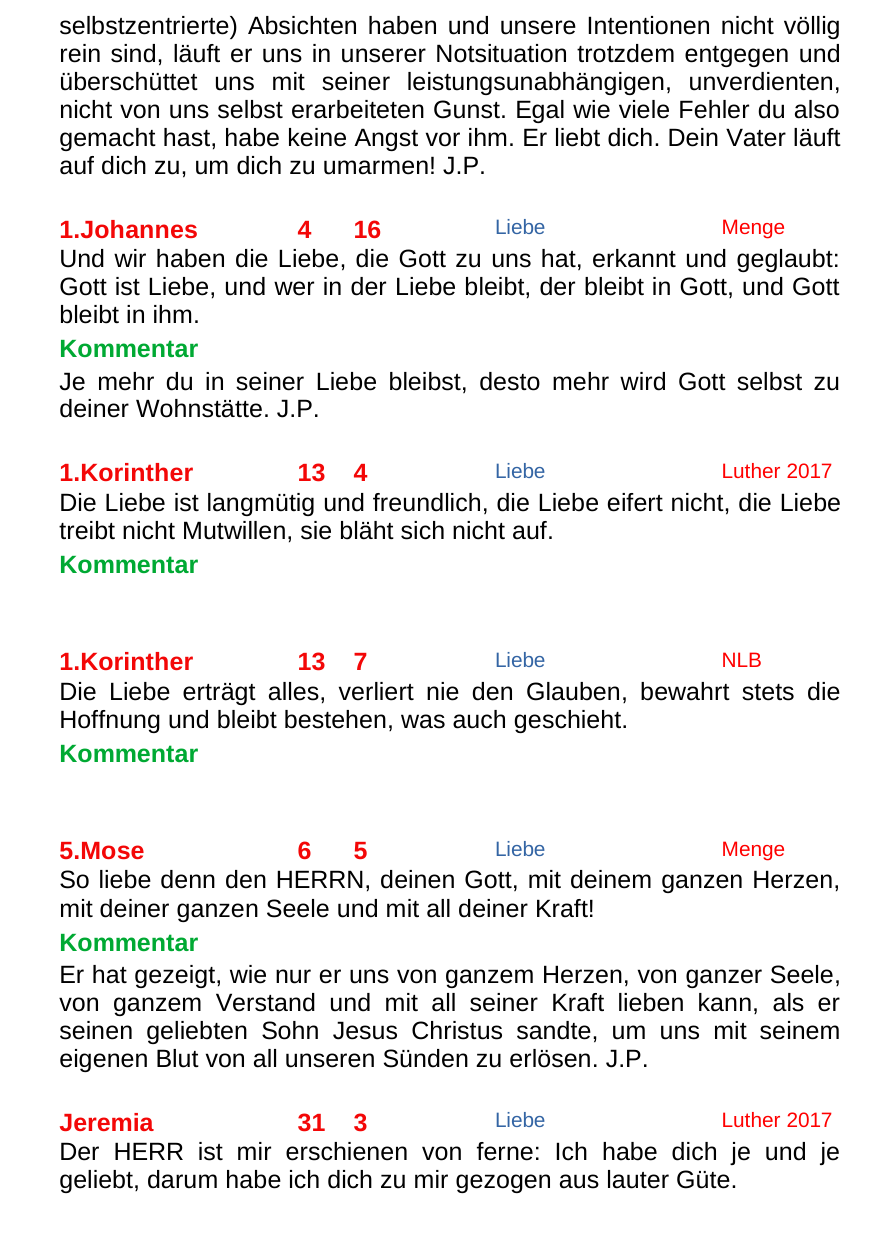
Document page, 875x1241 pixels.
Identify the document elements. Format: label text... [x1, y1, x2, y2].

table_cell Luther 2017 [721, 1109, 844, 1138]
table_cell Die Liebe erträgt alles, verliert nie den Glauben, bewahrt stets die Hoffnung und bleibt bestehen, was auch geschieht. [59, 678, 842, 733]
table_cell [677, 216, 721, 245]
table_cell [427, 216, 495, 245]
table_cell [495, 335, 677, 364]
table_cell [59, 545, 844, 551]
table_cell Kommentar [59, 740, 206, 769]
table_cell [59, 923, 844, 928]
table_cell 6 [298, 837, 342, 866]
table_cell 5 [353, 837, 427, 866]
table_cell [721, 740, 842, 769]
table_cell [427, 648, 495, 677]
table_cell [677, 837, 721, 866]
table_cell Kommentar [59, 335, 206, 364]
table_cell [427, 1109, 495, 1138]
table_cell Liebe [495, 459, 677, 488]
table_cell [342, 1109, 353, 1138]
table_cell [495, 551, 677, 580]
table_cell [298, 740, 342, 769]
table_cell [721, 929, 842, 958]
table_cell [59, 180, 844, 216]
table_cell Je mehr du in seiner Liebe bleibst, desto mehr wird Gott selbst zu deiner Wohnstätte. J.P. [59, 368, 842, 423]
table_cell [342, 929, 353, 958]
table_cell Menge [721, 837, 844, 866]
table_cell [677, 929, 721, 958]
table_cell [59, 424, 844, 459]
table_cell [353, 335, 427, 364]
table_cell [206, 929, 297, 958]
table_cell [206, 335, 297, 364]
table_cell [59, 613, 844, 648]
table_cell Kommentar [59, 929, 206, 958]
table_cell [677, 335, 721, 364]
table_cell [59, 734, 844, 739]
table_cell 13 [298, 459, 342, 488]
table_cell Der HERR ist mir erschienen von ferne: Ich habe dich je und je geliebt, darum habe ich dich zu mir gezogen aus lauter Güte. [59, 1138, 842, 1194]
table_cell [342, 837, 353, 866]
table_cell [677, 648, 721, 677]
table_cell [342, 551, 353, 580]
table_cell [298, 929, 342, 958]
table_cell Kommentar [59, 551, 206, 580]
table_cell [342, 459, 353, 488]
table_cell [342, 648, 353, 677]
table_cell 4 [298, 216, 342, 245]
table_cell NLB [721, 648, 844, 677]
table_cell Liebe [495, 648, 677, 677]
table_cell So liebe denn den HERRN, deinen Gott, mit deinem ganzen Herzen, mit deiner ganzen Seele und mit all deiner Kraft! [59, 866, 842, 922]
table_cell 13 [298, 648, 342, 677]
table_cell 16 [353, 216, 427, 245]
table_cell [427, 837, 495, 866]
table_cell 31 [298, 1109, 342, 1138]
table_cell [353, 740, 427, 769]
table_cell [677, 740, 721, 769]
table_cell Jeremia [59, 1109, 297, 1138]
table_cell 7 [353, 648, 427, 677]
table_cell Luther 2017 [721, 459, 844, 488]
table_cell [342, 216, 353, 245]
table_cell [677, 551, 721, 580]
table_cell [59, 801, 844, 837]
table_cell [721, 551, 842, 580]
table_cell 1.Korinther [59, 459, 297, 488]
table_cell [298, 551, 342, 580]
table_cell 3 [353, 1109, 427, 1138]
table_cell [427, 551, 495, 580]
table_cell [677, 459, 721, 488]
table_cell Liebe [495, 1109, 677, 1138]
table_cell [342, 740, 353, 769]
table_cell [298, 335, 342, 364]
table_cell [206, 740, 297, 769]
table_cell Die Liebe ist langmütig und freundlich, die Liebe eifert nicht, die Liebe treibt nicht Mutwillen, sie bläht sich nicht auf. [59, 489, 842, 544]
table_cell 5.Mose [59, 837, 297, 866]
table_cell 1.Korinther [59, 648, 297, 677]
table_cell [495, 740, 677, 769]
table_cell [427, 459, 495, 488]
table_cell Menge [721, 216, 844, 245]
table_cell [427, 740, 495, 769]
table_cell [427, 335, 495, 364]
table_cell 1.Johannes [59, 216, 297, 245]
table_cell [59, 583, 842, 612]
table_cell Liebe [495, 216, 677, 245]
table_cell Er hat gezeigt, wie nur er uns von ganzem Herzen, von ganzer Seele, von ganzem Verstand und mit all seiner Kraft lieben kann, als er seinen geliebten Sohn Jesus Christus sandte, um uns mit seinem eigenen Blut von all unseren Sünden zu erlösen. J.P. [59, 961, 842, 1073]
table_cell [353, 929, 427, 958]
table_cell [353, 551, 427, 580]
table_cell [495, 929, 677, 958]
table_cell [59, 329, 844, 335]
table_cell [427, 929, 495, 958]
table_cell [206, 551, 297, 580]
table_cell selbstzentrierte) Absichten haben und unsere Intentionen nicht völlig rein sind, läuft er uns in unserer Notsituation trotzdem entgegen und überschüttet uns mit seiner leistungsunabhängigen, unverdienten, nicht von uns selbst erarbeiteten Gunst. Egal wie viele Fehler du also gemacht hast, habe keine Angst vor ihm. Er liebt dich. Dein Vater läuft auf dich zu, um dich zu umarmen! J.P. [59, 12, 842, 180]
table_cell [342, 335, 353, 364]
table_cell Und wir haben die Liebe, die Gott zu uns hat, erkannt und geglaubt: Gott ist Liebe, und wer in der Liebe bleibt, der bleibt in Gott, und Gott bleibt in ihm. [59, 245, 842, 329]
table_cell [59, 1073, 844, 1108]
table_cell [59, 772, 842, 801]
table_cell [677, 1109, 721, 1138]
table_cell 4 [353, 459, 427, 488]
table_cell Liebe [495, 837, 677, 866]
table_cell [59, 1194, 844, 1200]
table_cell [721, 335, 842, 364]
